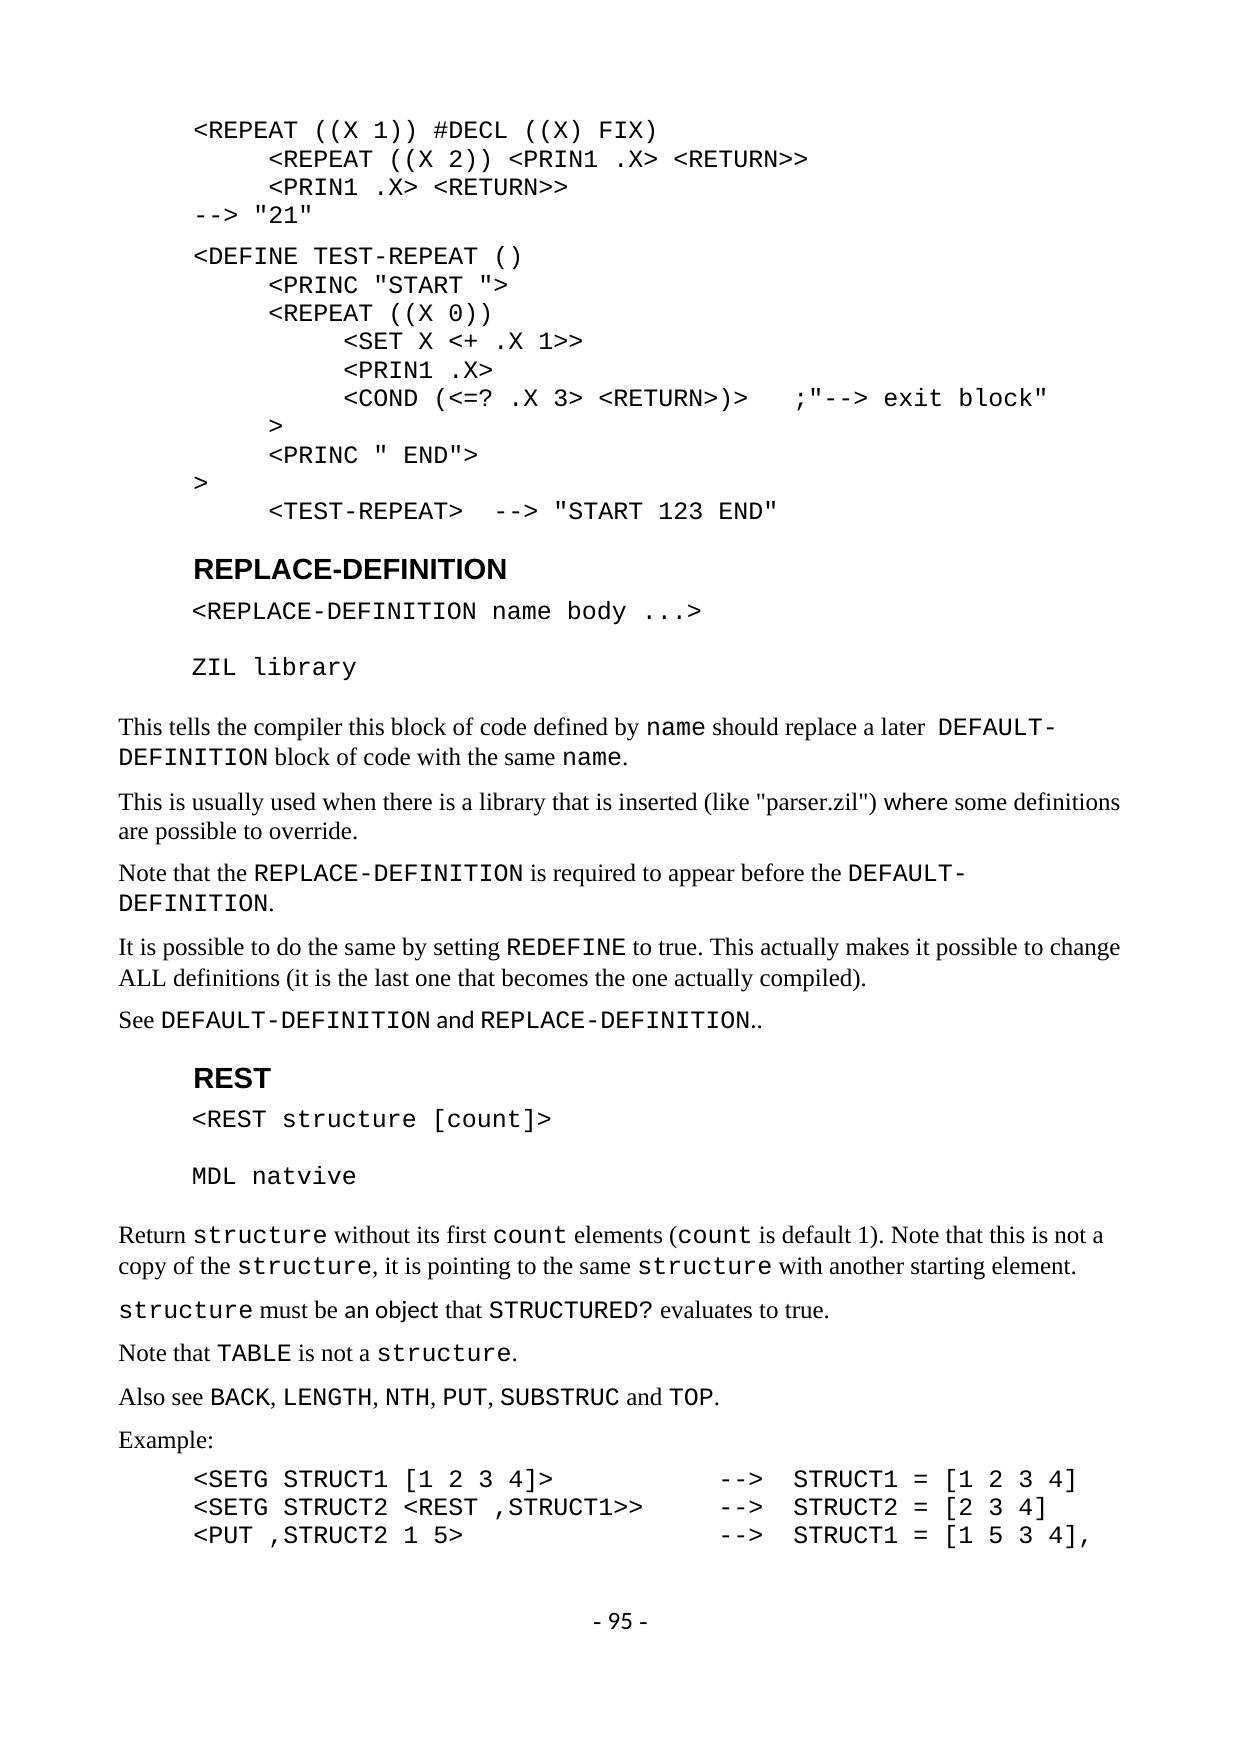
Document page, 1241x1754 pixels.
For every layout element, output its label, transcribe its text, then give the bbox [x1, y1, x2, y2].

text <REPLACE-DEFINITION name body ...> [192, 598, 1122, 627]
text structure must be an object that STRUCTURED? evaluates to true. [118, 1294, 1122, 1326]
text Note that the REPLACE-DEFINITION is required to appear before the DEFAULT-DEFINITION. [118, 858, 1122, 919]
text ZIL library [192, 655, 1122, 683]
text <REST structure [count]> [192, 1107, 1122, 1135]
text Return structure without its first count elements (count is default 1). Note that this is not a copy of the structure, it is pointing to the same structure with another starting element. [118, 1220, 1122, 1282]
subtitle REPLACE-DEFINITION [118, 552, 1122, 586]
text It is possible to do the same by setting REDEFINE to true. This actually makes it possible to change ALL definitions (it is the last one that becomes the one actually compiled). [118, 932, 1122, 991]
text Also see BACK, LENGTH, NTH, PUT, SUBSTRUC and TOP. [118, 1382, 1122, 1413]
text <DEFINE TEST-REPEAT () <PRINC "START "> <REPEAT ((X 0)) <SET X <+ .X 1>> <PRIN1 .X> <COND (<=? .X 3> <RETURN>)> ;"--> exit block" > <PRINC " END"> > <TEST-REPEAT> --> "START 123 END" [118, 244, 1122, 527]
subtitle REST [118, 1061, 1122, 1094]
text This is usually used when there is a library that is inserted (like "parser.zil") where some definitions are possible to override. [118, 786, 1122, 845]
text Example: [118, 1425, 1122, 1454]
text <REPEAT ((X 1)) #DECL ((X) FIX) <REPEAT ((X 2)) <PRIN1 .X> <RETURN>> <PRIN1 .X> <RETURN>> --> "21" [118, 118, 1122, 231]
text MDL natvive [192, 1163, 1122, 1192]
text Note that TABLE is not a structure. [118, 1338, 1122, 1369]
text See DEFAULT-DEFINITION and REPLACE-DEFINITION.. [118, 1004, 1122, 1036]
text This tells the compiler this block of code defined by name should replace a later DEFAULT-DEFINITION block of code with the same name. [118, 712, 1122, 773]
text <SETG STRUCT1 [1 2 3 4]> --> STRUCT1 = [1 2 3 4] <SETG STRUCT2 <REST ,STRUCT1>> --> STRUCT2 = [2 3 4] <PUT ,STRUCT2 1 5> --> STRUCT1 = [1 5 3 4], [118, 1466, 1122, 1551]
